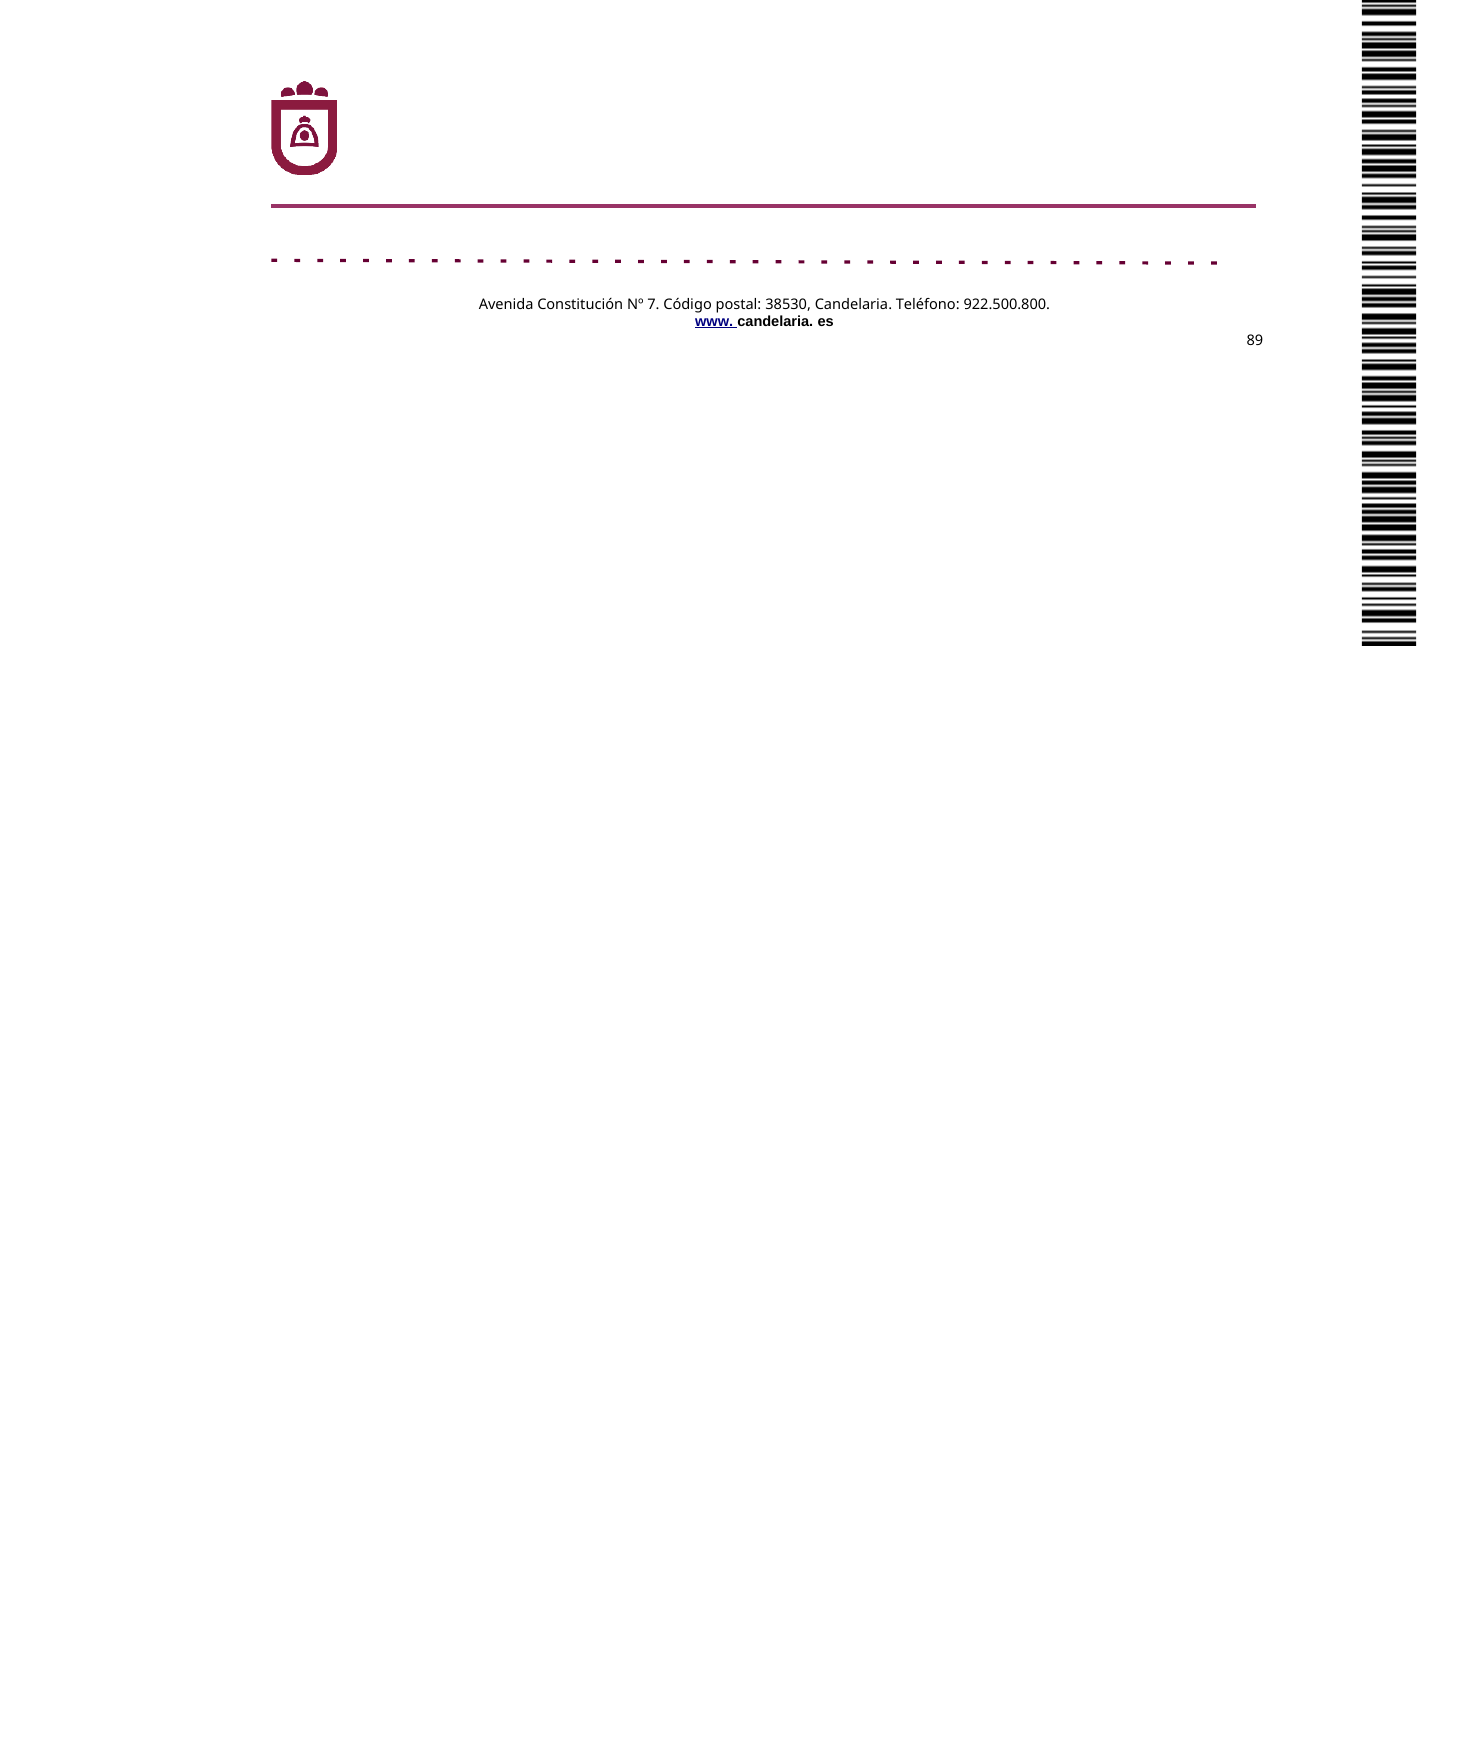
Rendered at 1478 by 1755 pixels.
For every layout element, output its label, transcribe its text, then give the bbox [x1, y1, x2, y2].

text Avenida Constitución Nº 7. Código postal: 38530, Candelaria. Teléfono: 922.500.800. [210, 296, 1318, 313]
text 89 [210, 330, 1263, 350]
text www. candelaria. es [210, 313, 1318, 329]
